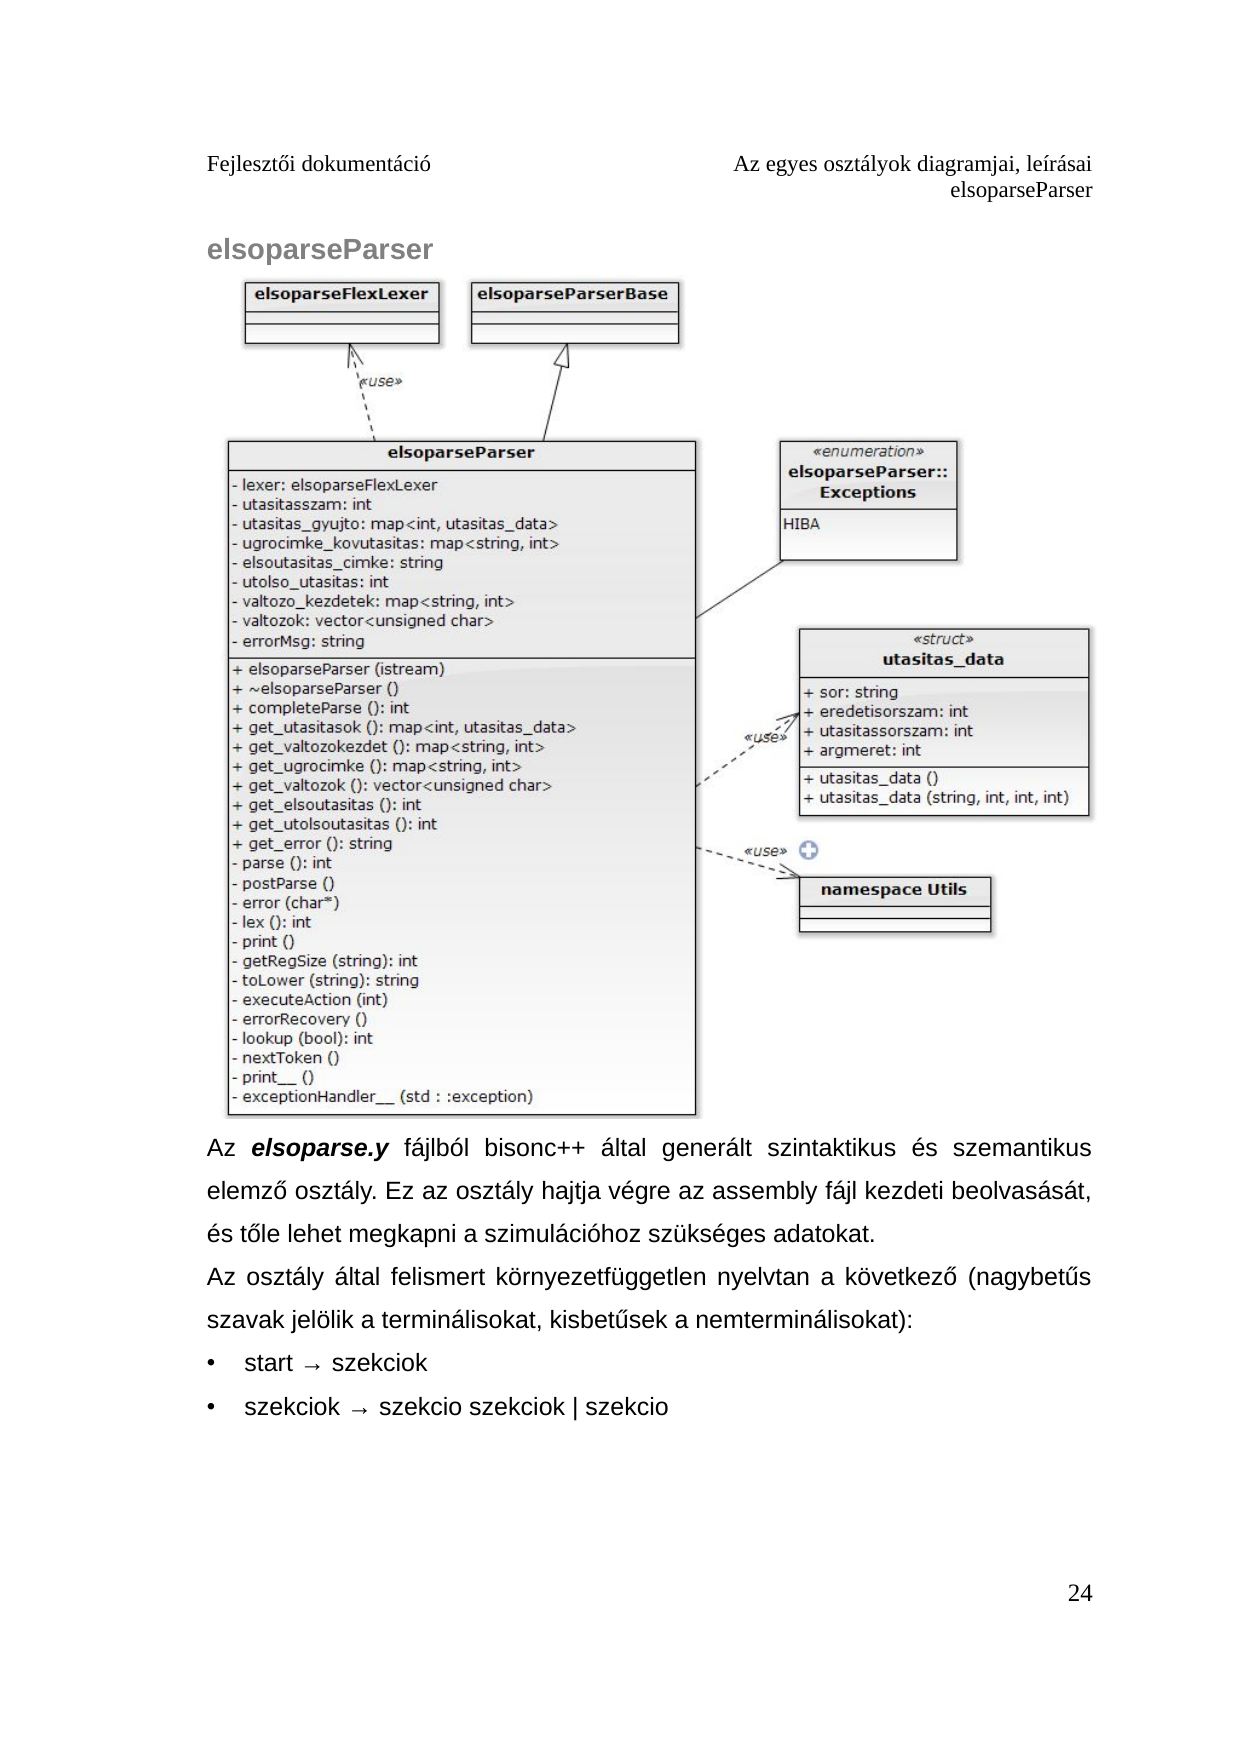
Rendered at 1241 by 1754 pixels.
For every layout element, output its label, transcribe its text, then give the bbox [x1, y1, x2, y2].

subtitle elsoparseParser [207, 232, 1093, 266]
text Az osztály által felismert környezetfüggetlen nyelvtan a következő (nagybetűs szavak jelölik a terminálisokat, kisbetűsek a nemterminálisokat): [207, 1262, 1093, 1334]
text Az elsoparse.y fájlból bisonc++ által generált szintaktikus és szemantikus elemző osztály. Ez az osztály hajtja végre az assembly fájl kezdeti beolvasását, és tőle lehet megkapni a szimulációhoz szükséges adatokat. [207, 1119, 1093, 1248]
list szekciok → szekcio szekciok | szekcio [207, 1391, 1093, 1420]
picture [211, 275, 1098, 1119]
list start → szekciok [207, 1348, 1093, 1377]
